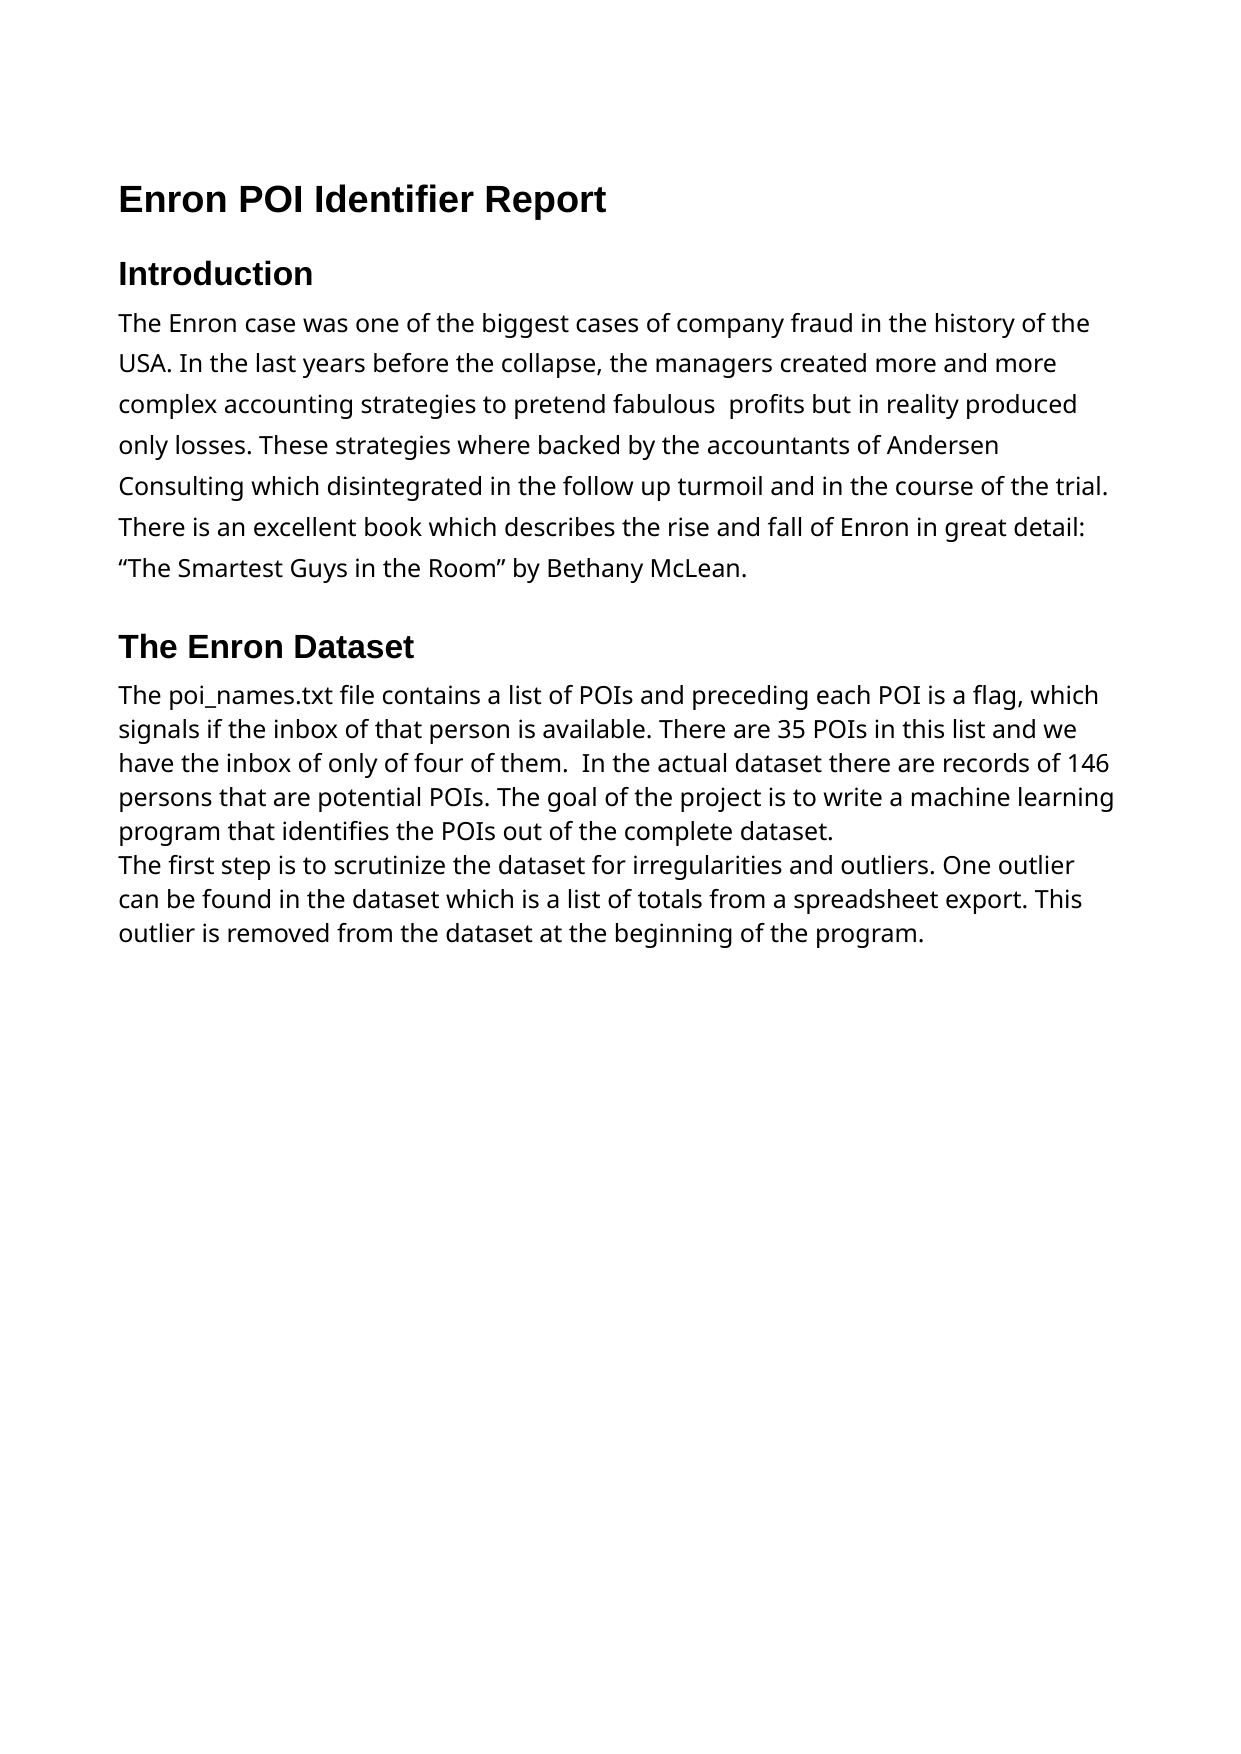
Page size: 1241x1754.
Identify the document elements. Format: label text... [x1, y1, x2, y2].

subtitle Introduction [118, 254, 1122, 293]
text The first step is to scrutinize the dataset for irregularities and outliers. One outlier can be found in the dataset which is a list of totals from a spreadsheet export. This outlier is removed from the dataset at the beginning of the program. [118, 848, 1122, 950]
text The poi_names.txt file contains a list of POIs and preceding each POI is a flag, which signals if the inbox of that person is available. There are 35 POIs in this list and we have the inbox of only of four of them. In the actual dataset there are records of 146 persons that are potential POIs. The goal of the project is to write a machine learning program that identifies the POIs out of the complete dataset. [118, 678, 1122, 848]
subtitle The Enron Dataset [118, 627, 1122, 665]
text The Enron case was one of the biggest cases of company fraud in the history of the USA. In the last years before the collapse, the managers created more and more complex accounting strategies to pretend fabulous profits but in reality produced only losses. These strategies where backed by the accountants of Andersen Consulting which disintegrated in the follow up turmoil and in the course of the trial. There is an excellent book which describes the rise and fall of Enron in great detail: “The Smartest Guys in the Room” by Bethany McLean. [118, 305, 1122, 584]
subtitle Enron POI Identifier Report [118, 177, 1122, 221]
